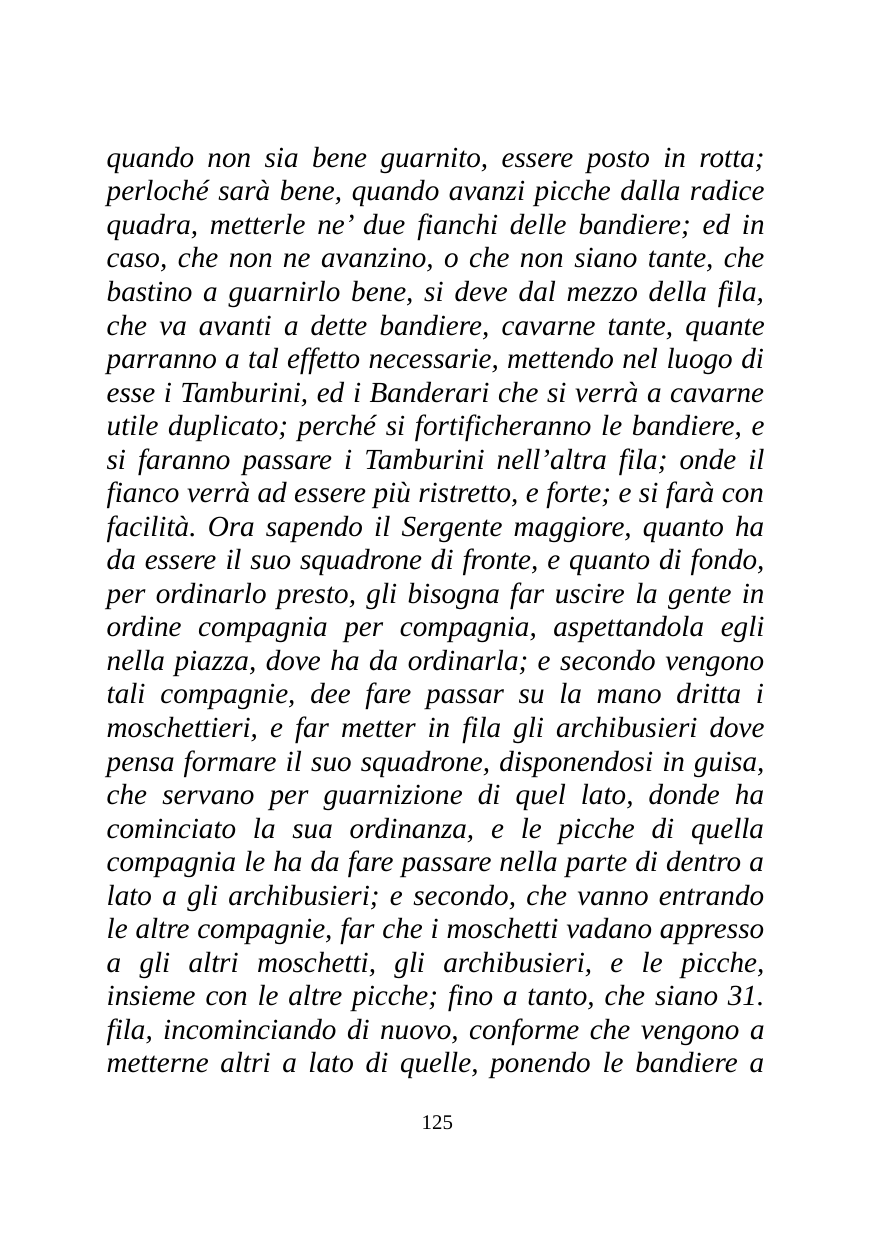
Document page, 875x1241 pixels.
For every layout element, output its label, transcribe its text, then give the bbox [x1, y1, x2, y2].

text quando non sia bene guarnito, essere posto in rotta; perloché sarà bene, quando avanzi picche dalla radice quadra, metterle ne’ due fianchi delle bandiere; ed in caso, che non ne avanzino, o che non siano tante, che bastino a guarnirlo bene, si deve dal mezzo della fila, che va avanti a dette bandiere, cavarne tante, quante parranno a tal effetto necessarie, mettendo nel luogo di esse i Tamburini, ed i Banderari che si verrà a cavarne utile duplicato; perché si fortificheranno le bandiere, e si faranno passare i Tamburini nell’altra fila; onde il fianco verrà ad essere più ristretto, e forte; e si farà con facilità. Ora sapendo il Sergente maggiore, quanto ha da essere il suo squadrone di fronte, e quanto di fondo, per ordinarlo presto, gli bisogna far uscire la gente in ordine compagnia per compagnia, aspettandola egli nella piazza, dove ha da ordinarla; e secondo vengono tali compagnie, dee fare passar su la mano dritta i moschettieri, e far metter in fila gli archibusieri dove pensa formare il suo squadrone, disponendosi in guisa, che servano per guarnizione di quel lato, donde ha cominciato la sua ordinanza, e le picche di quella compagnia le ha da fare passare nella parte di dentro a lato a gli archibusieri; e secondo, che vanno entrando le altre compagnie, far che i moschetti vadano appresso a gli altri moschetti, gli archibusieri, e le picche, insieme con le altre picche; fino a tanto, che siano 31. fila, incominciando di nuovo, conforme che vengono a metterne altri a lato di quelle, ponendo le bandiere a [106, 140, 768, 1079]
